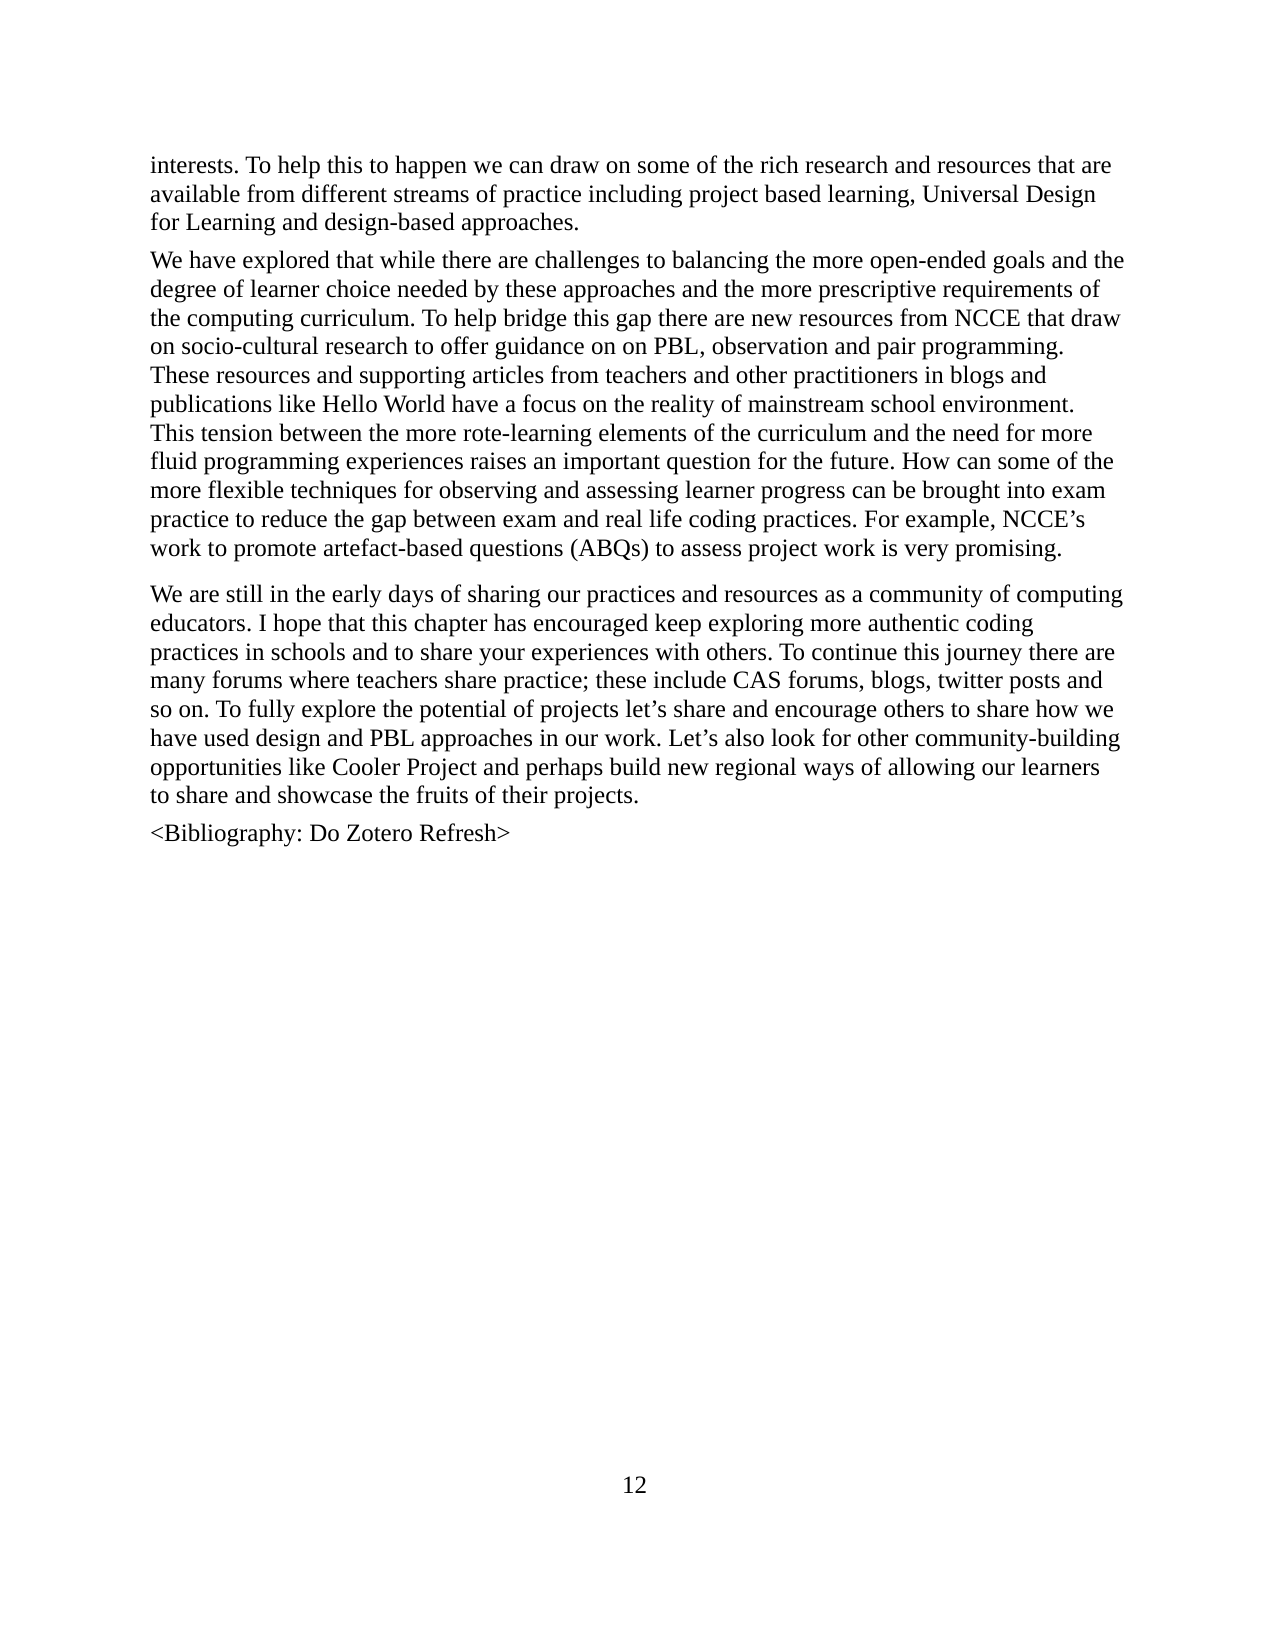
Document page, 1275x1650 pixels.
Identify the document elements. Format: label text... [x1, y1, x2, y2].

text <Bibliography: Do Zotero Refresh> [150, 818, 1125, 847]
text interests. To help this to happen we can draw on some of the rich research and resources that are available from different streams of practice including project based learning, Universal Design for Learning and design-based approaches. [150, 150, 1125, 236]
text We have explored that while there are challenges to balancing the more open-ended goals and the degree of learner choice needed by these approaches and the more prescriptive requirements of the computing curriculum. To help bridge this gap there are new resources from NCCE that draw on socio-cultural research to offer guidance on on PBL, observation and pair programming. These resources and supporting articles from teachers and other practitioners in blogs and publications like Hello World have a focus on the reality of mainstream school environment. This tension between the more rote-learning elements of the curriculum and the need for more fluid programming experiences raises an important question for the future. How can some of the more flexible techniques for observing and assessing learner progress can be brought into exam practice to reduce the gap between exam and real life coding practices. For example, NCCE’s work to promote artefact-based questions (ABQs) to assess project work is very promising. [150, 245, 1125, 561]
text We are still in the early days of sharing our practices and resources as a community of computing educators. I hope that this chapter has encouraged keep exploring more authentic coding practices in schools and to share your experiences with others. To continue this journey there are many forums where teachers share practice; these include CAS forums, blogs, twitter posts and so on. To fully explore the potential of projects let’s share and encourage others to share how we have used design and PBL approaches in our work. Let’s also look for other community-building opportunities like Cooler Project and perhaps build new regional ways of allowing our learners to share and showcase the fruits of their projects. [150, 579, 1125, 809]
